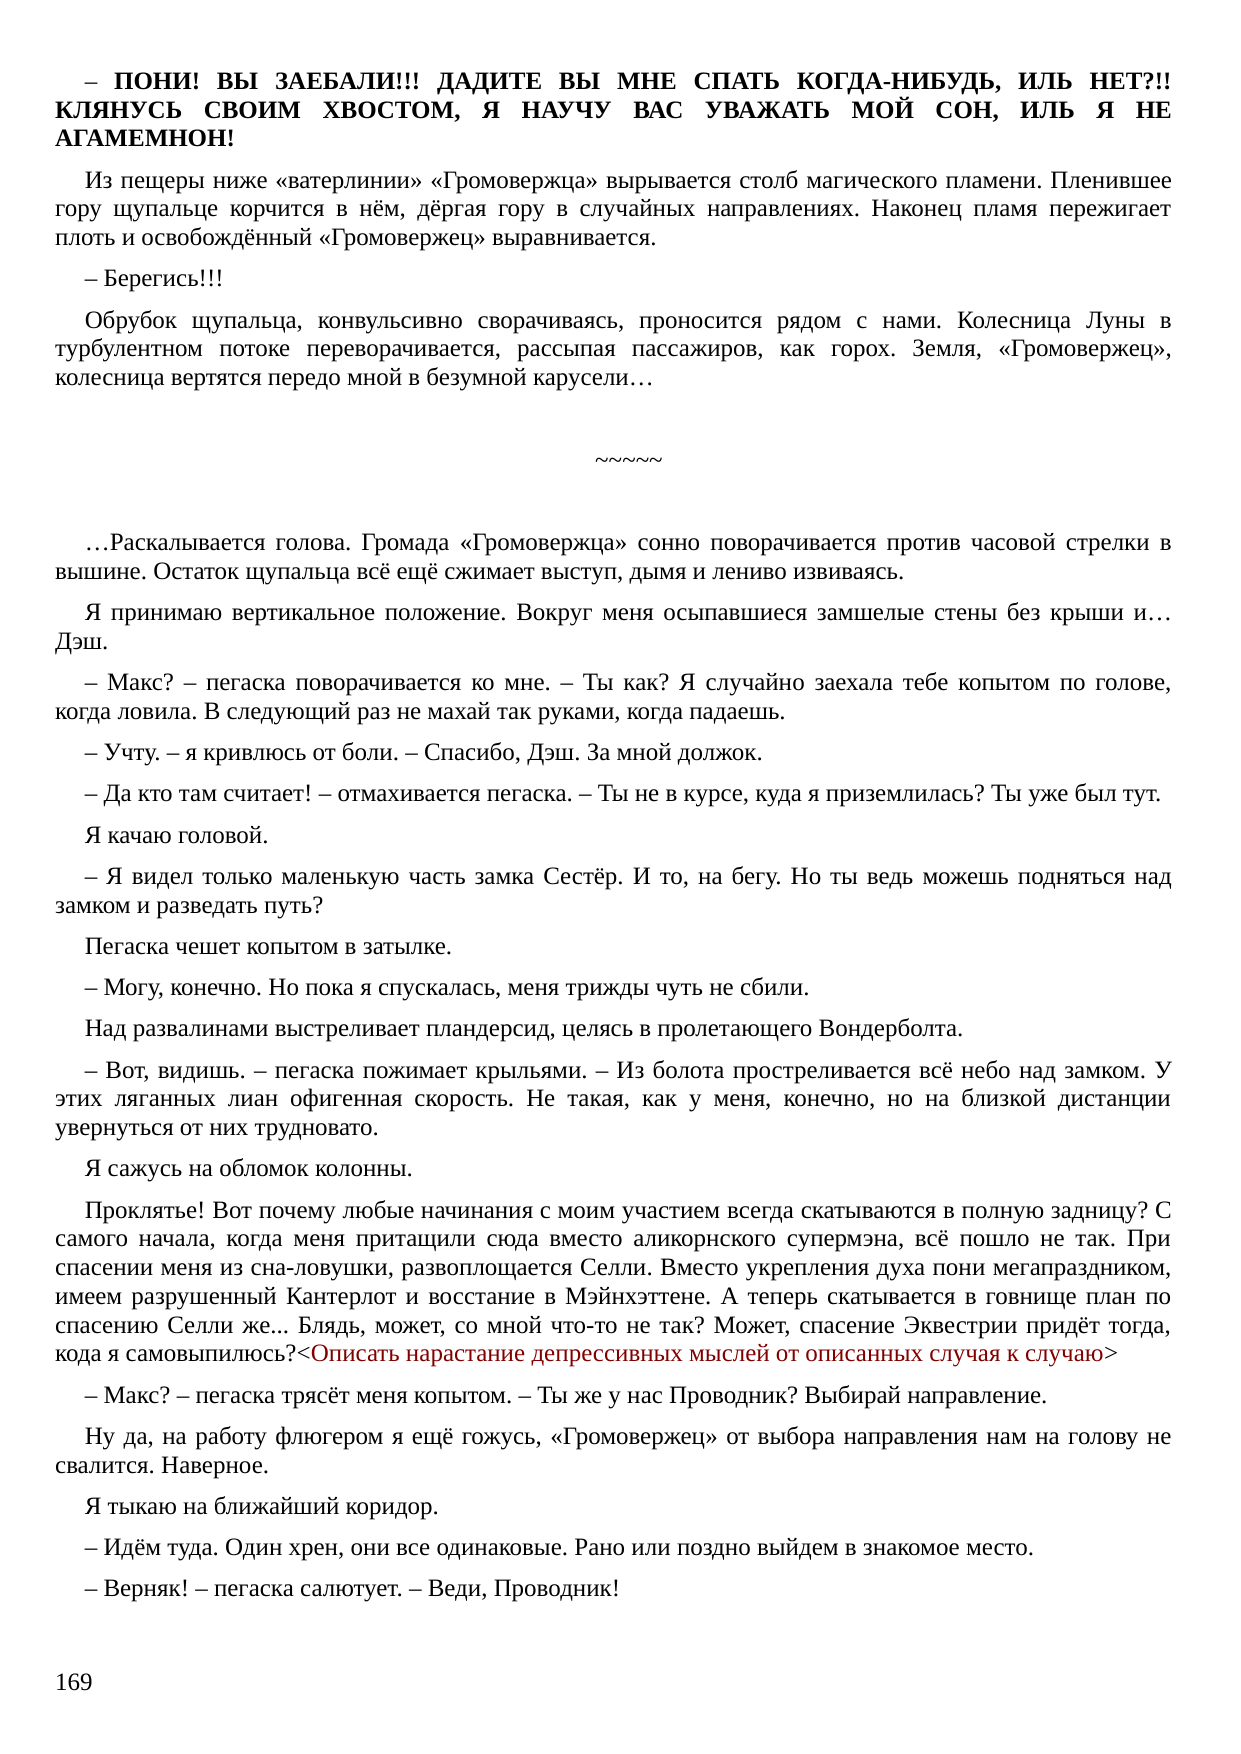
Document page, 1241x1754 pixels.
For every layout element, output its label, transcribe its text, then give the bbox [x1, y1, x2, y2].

text Ну да, на работу флюгером я ещё гожусь, «Громовержец» от выбора направления нам на голову не свалится. Наверное. [55, 1421, 1173, 1478]
text – Вот, видишь. – пегаска пожимает крыльями. – Из болота простреливается всё небо над замком. У этих ляганных лиан офигенная скорость. Не такая, как у меня, конечно, но на близкой дистанции увернуться от них трудновато. [55, 1055, 1173, 1141]
text Проклятье! Вот почему любые начинания с моим участием всегда скатываются в полную задницу? С самого начала, когда меня притащили сюда вместо аликорнского супермэна, всё пошло не так. При спасении меня из сна-ловушки, развоплощается Селли. Вместо укрепления духа пони мегапраздником, имеем разрушенный Кантерлот и восстание в Мэйнхэттене. А теперь скатывается в говнище план по спасению Селли же... Блядь, может, со мной что-то не так? Может, спасение Эквестрии придёт тогда, кода я самовыпилюсь?<Описать нарастание депрессивных мыслей от описанных случая к случаю> [55, 1195, 1173, 1367]
text – Верняк! – пегаска салютует. – Веди, Проводник! [55, 1573, 1173, 1602]
text – Я видел только маленькую часть замка Сестёр. И то, на бегу. Но ты ведь можешь подняться над замком и разведать путь? [55, 861, 1173, 918]
text – ПОНИ! ВЫ ЗАЕБАЛИ!!! ДАДИТЕ ВЫ МНЕ СПАТЬ КОГДА-НИБУДЬ, ИЛЬ НЕТ?!! КЛЯНУСЬ СВОИМ ХВОСТОМ, Я НАУЧУ ВАС УВАЖАТЬ МОЙ СОН, ИЛЬ Я НЕ АГАМЕМНОН! [55, 66, 1173, 152]
text Я качаю головой. [55, 820, 1173, 848]
text – Берегись!!! [55, 263, 1173, 292]
text – Идём туда. Один хрен, они все одинаковые. Рано или поздно выйдем в знакомое место. [55, 1532, 1173, 1561]
text Я принимаю вертикальное положение. Вокруг меня осыпавшиеся замшелые стены без крыши и… Дэш. [55, 597, 1173, 655]
text Пегаска чешет копытом в затылке. [55, 931, 1173, 960]
text Из пещеры ниже «ватерлинии» «Громовержца» вырывается столб магического пламени. Пленившее гору щупальце корчится в нём, дёргая гору в случайных направлениях. Наконец пламя пережигает плоть и освобождённый «Громовержец» выравнивается. [55, 165, 1173, 251]
text – Да кто там считает! – отмахивается пегаска. – Ты не в курсе, куда я приземлилась? Ты уже был тут. [55, 778, 1173, 807]
text Я тыкаю на ближайший коридор. [55, 1491, 1173, 1520]
text Над развалинами выстреливает пландерсид, целясь в пролетающего Вондерболта. [55, 1013, 1173, 1042]
text – Могу, конечно. Но пока я спускалась, меня трижды чуть не сбили. [55, 972, 1173, 1001]
text – Учту. – я кривлюсь от боли. – Спасибо, Дэш. За мной должок. [55, 737, 1173, 766]
text …Раскалывается голова. Громада «Громовержца» сонно поворачивается против часовой стрелки в вышине. Остаток щупальца всё ещё сжимает выступ, дымя и лениво извиваясь. [55, 527, 1173, 585]
text – Макс? – пегаска трясёт меня копытом. – Ты же у нас Проводник? Выбирай направление. [55, 1380, 1173, 1408]
text ~~~~~ [55, 445, 1173, 473]
text Я сажусь на обломок колонны. [55, 1153, 1173, 1182]
text Обрубок щупальца, конвульсивно сворачиваясь, проносится рядом с нами. Колесница Луны в турбулентном потоке переворачивается, рассыпая пассажиров, как горох. Земля, «Громовержец», колесница вертятся передо мной в безумной карусели… [55, 305, 1173, 391]
text – Макс? – пегаска поворачивается ко мне. – Ты как? Я случайно заехала тебе копытом по голове, когда ловила. В следующий раз не махай так руками, когда падаешь. [55, 667, 1173, 725]
